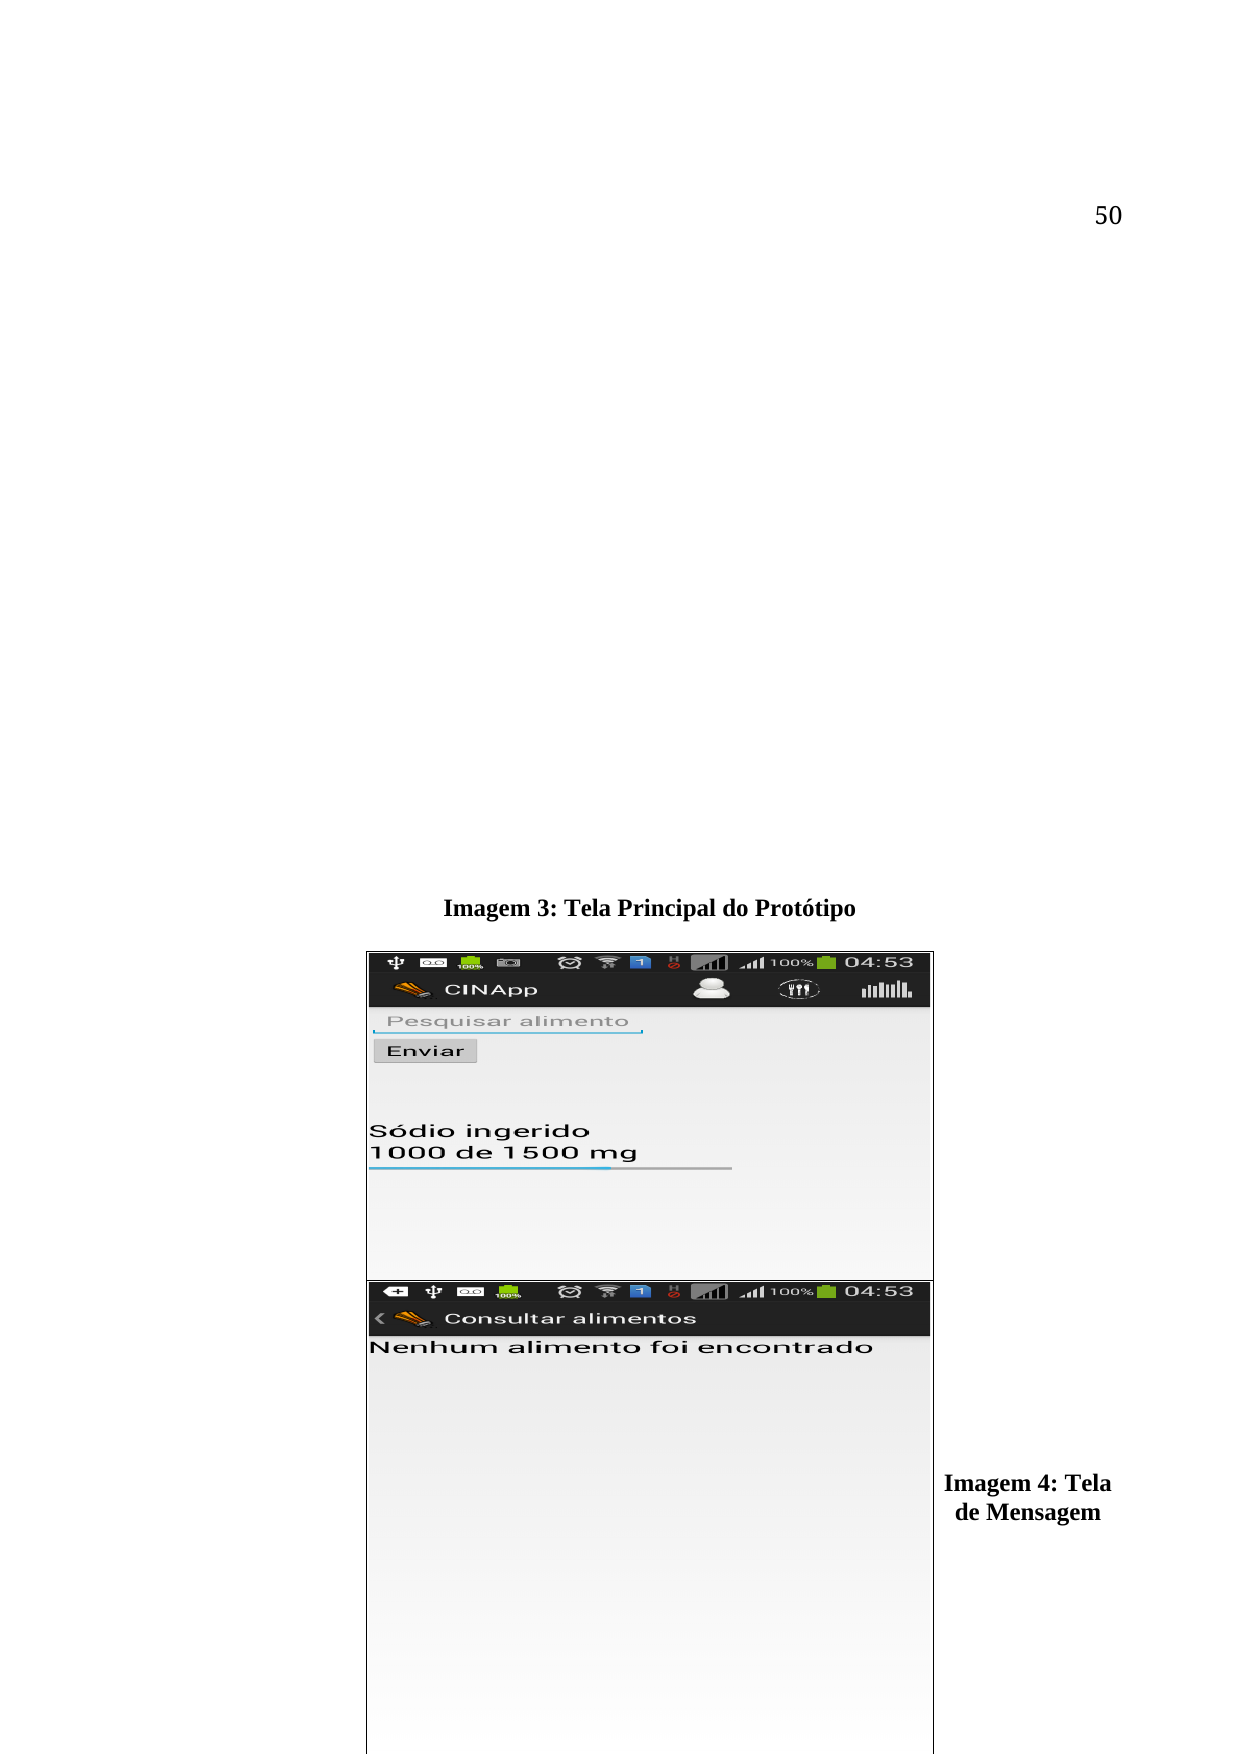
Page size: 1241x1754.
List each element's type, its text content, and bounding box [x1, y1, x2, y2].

picture [368, 953, 931, 1280]
text Imagem 3: Tela Principal do Protótipo [177, 893, 1122, 922]
text Imagem 4: Tela de Mensagem [934, 1468, 1122, 1526]
text [177, 1468, 366, 1526]
picture [368, 1282, 931, 1751]
